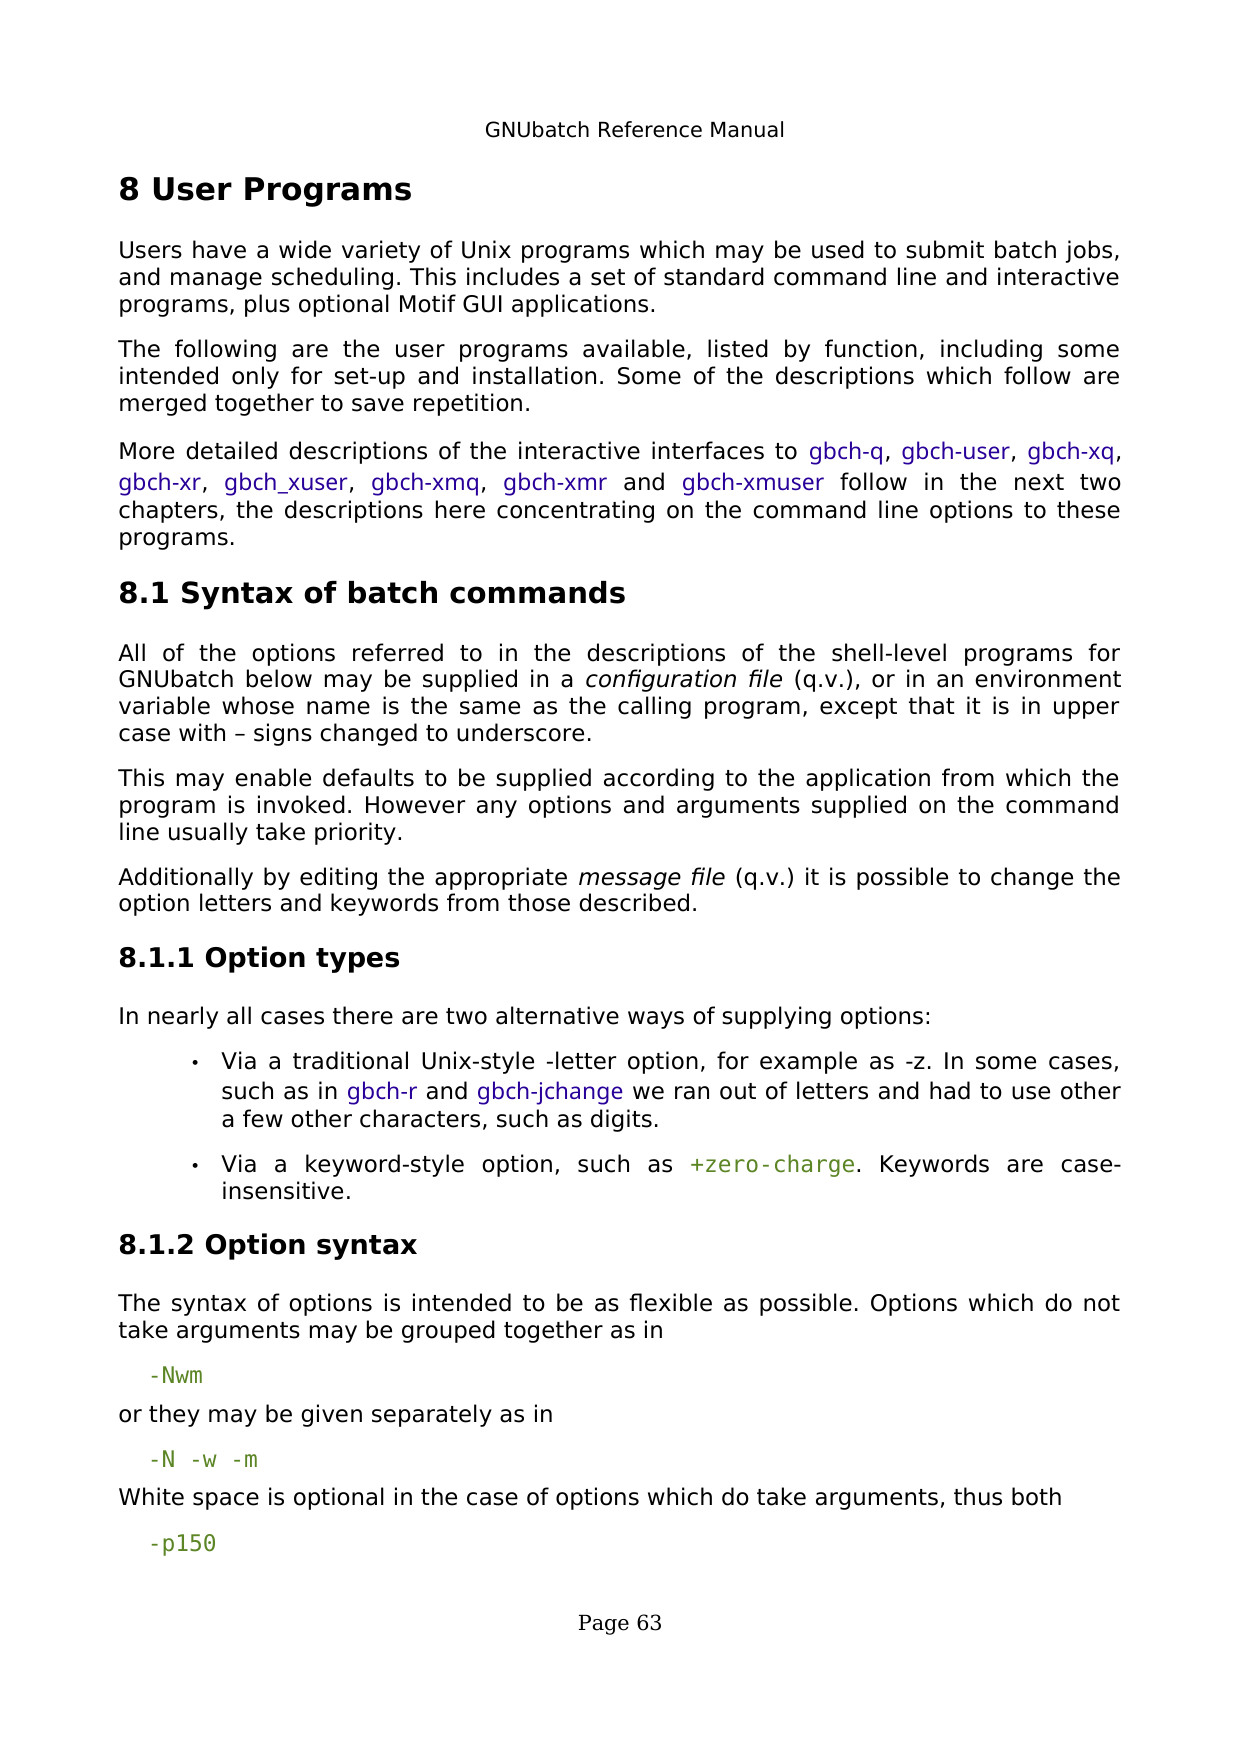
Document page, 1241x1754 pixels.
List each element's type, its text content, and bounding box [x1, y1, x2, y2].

text The syntax of options is intended to be as flexible as possible. Options which do not take arguments may be grouped together as in [118, 1291, 1122, 1344]
subtitle Option syntax [118, 1230, 1122, 1261]
text More detailed descriptions of the interactive interfaces to gbch-q, gbch-user, gbch-xq, gbch-xr, gbch_xuser, gbch-xmq, gbch-xmr and gbch-xmuser follow in the next two chapters, the descriptions here concentrating on the command line options to these programs. [118, 435, 1122, 551]
text All of the options referred to in the descriptions of the shell-level programs for GNUbatch below may be supplied in a configuration file (q.v.), or in an environment variable whose name is the same as the calling program, except that it is in upper case with – signs changed to underscore. [118, 640, 1122, 747]
text Additionally by editing the appropriate message file (q.v.) it is possible to change the option letters and keywords from those described. [118, 864, 1122, 917]
text Users have a wide variety of Unix programs which may be used to submit batch jobs, and manage scheduling. This includes a set of standard command line and interactive programs, plus optional Motif GUI applications. [118, 238, 1122, 318]
subtitle Syntax of batch commands [118, 576, 1122, 610]
list Via a traditional Unix-style -letter option, for example as -z. In some cases, such as in gbch-r and gbch-jchange we ran out of letters and had to use other a few other characters, such as digits. [192, 1048, 1122, 1133]
list Via a keyword-style option, such as +zero-charge. Keywords are case-insensitive. [192, 1151, 1122, 1205]
text or they may be given separately as in [118, 1401, 1122, 1428]
text White space is optional in the case of options which do take arguments, thus both [118, 1484, 1122, 1511]
text This may enable defaults to be supplied according to the application from which the program is invoked. However any options and arguments supplied on the command line usually take priority. [118, 765, 1122, 845]
subtitle User Programs [118, 172, 1122, 208]
subtitle Option types [118, 942, 1122, 973]
text -p150 [148, 1530, 1122, 1556]
text -N -w -m [148, 1446, 1122, 1473]
text -Nwm [148, 1362, 1122, 1389]
text In nearly all cases there are two alternative ways of supplying options: [118, 1003, 1122, 1030]
text The following are the user programs available, listed by function, including some intended only for set-up and installation. Some of the descriptions which follow are merged together to save repetition. [118, 336, 1122, 417]
